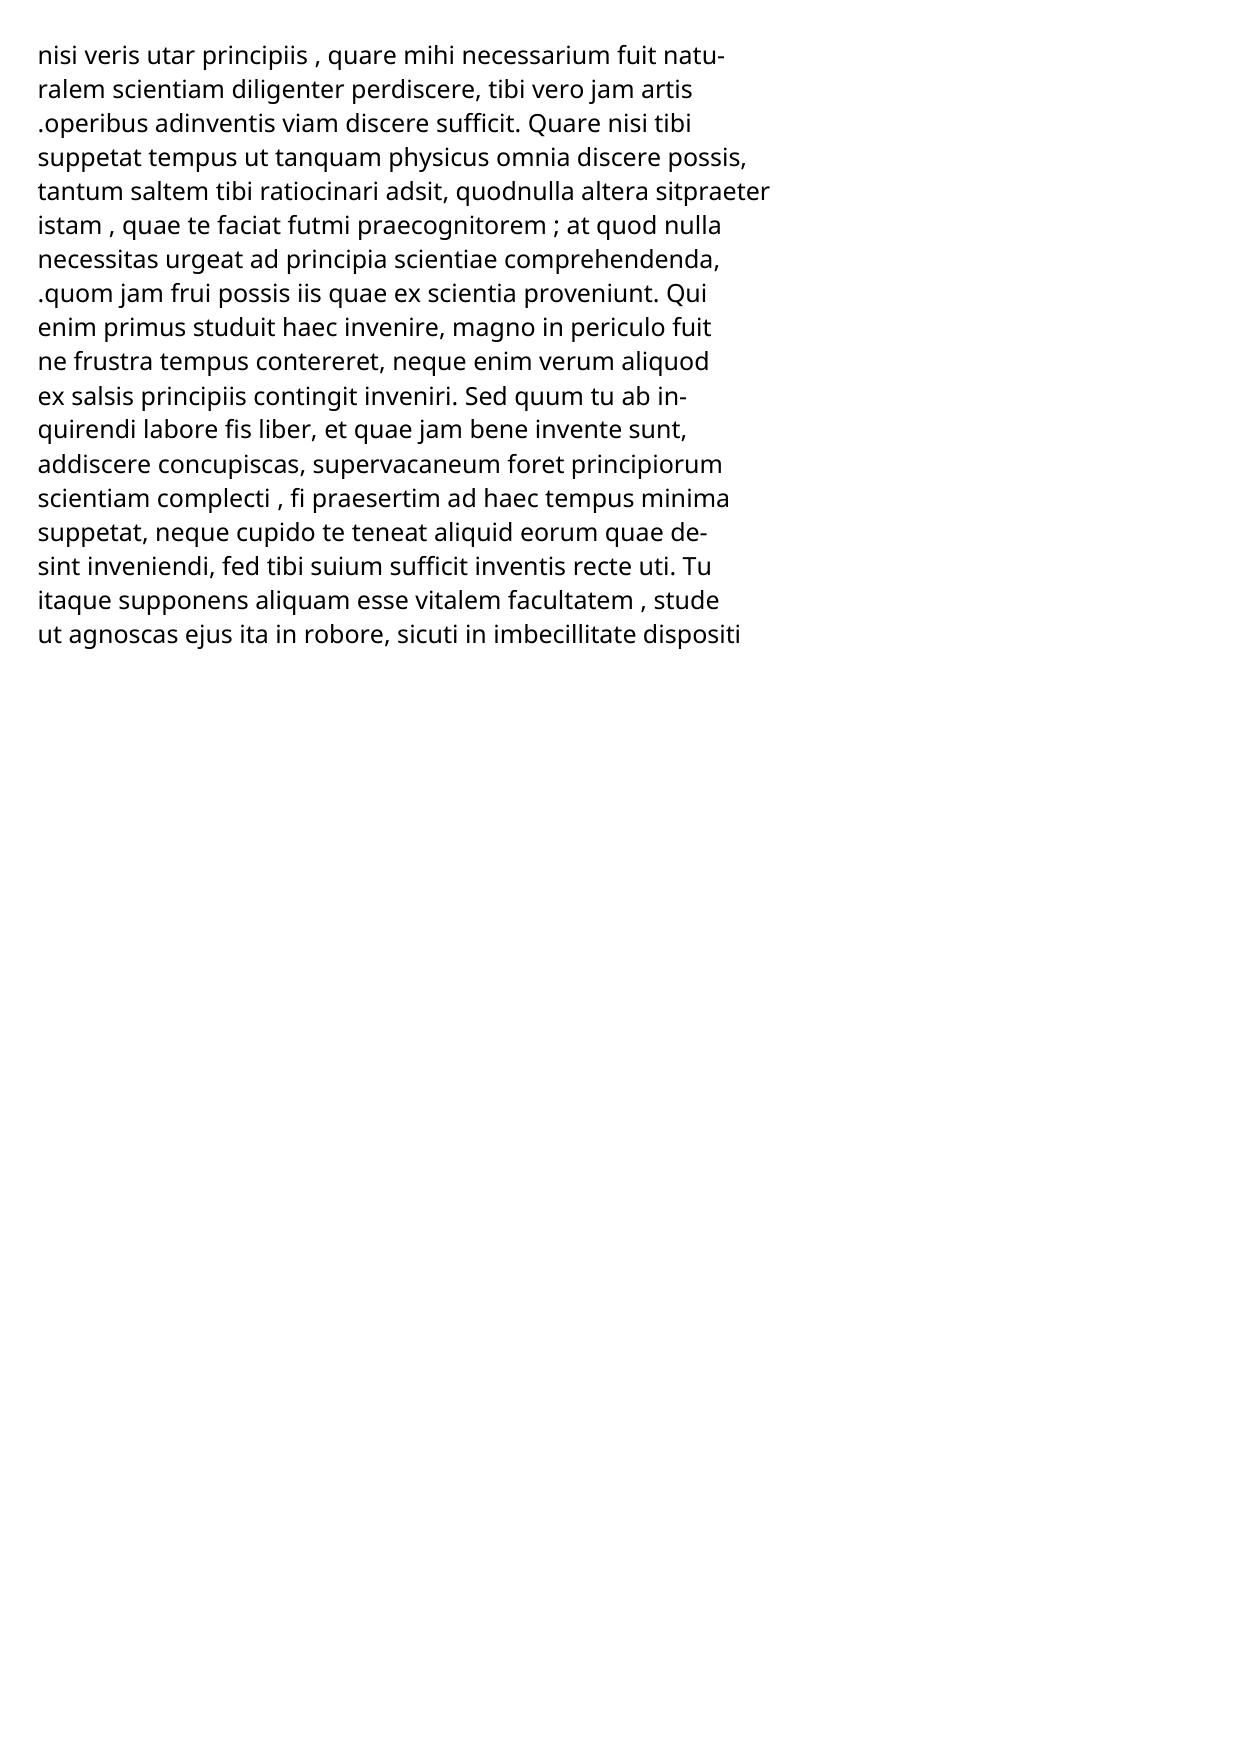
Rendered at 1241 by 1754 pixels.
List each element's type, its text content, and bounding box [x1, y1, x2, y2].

text nisi veris utar principiis , quare mihi necessarium fuit natu- ralem scientiam diligenter perdiscere, tibi vero jam artis .operibus adinventis viam discere sufficit. Quare nisi tibi suppetat tempus ut tanquam physicus omnia discere possis, tantum saltem tibi ratiocinari adsit, quodnulla altera sitpraeter istam , quae te faciat futmi praecognitorem ; at quod nulla necessitas urgeat ad principia scientiae comprehendenda, .quom jam frui possis iis quae ex scientia proveniunt. Qui enim primus studuit haec invenire, magno in periculo fuit ne frustra tempus contereret, neque enim verum aliquod ex salsis principiis contingit inveniri. Sed quum tu ab in- quirendi labore fis liber, et quae jam bene invente sunt, addiscere concupiscas, supervacaneum foret principiorum scientiam complecti , fi praesertim ad haec tempus minima suppetat, neque cupido te teneat aliquid eorum quae de- sint inveniendi, fed tibi suium sufficit inventis recte uti. Tu itaque supponens aliquam esse vitalem facultatem , stude ut agnoscas ejus ita in robore, sicuti in imbecillitate dispositi [37, 37, 1203, 651]
